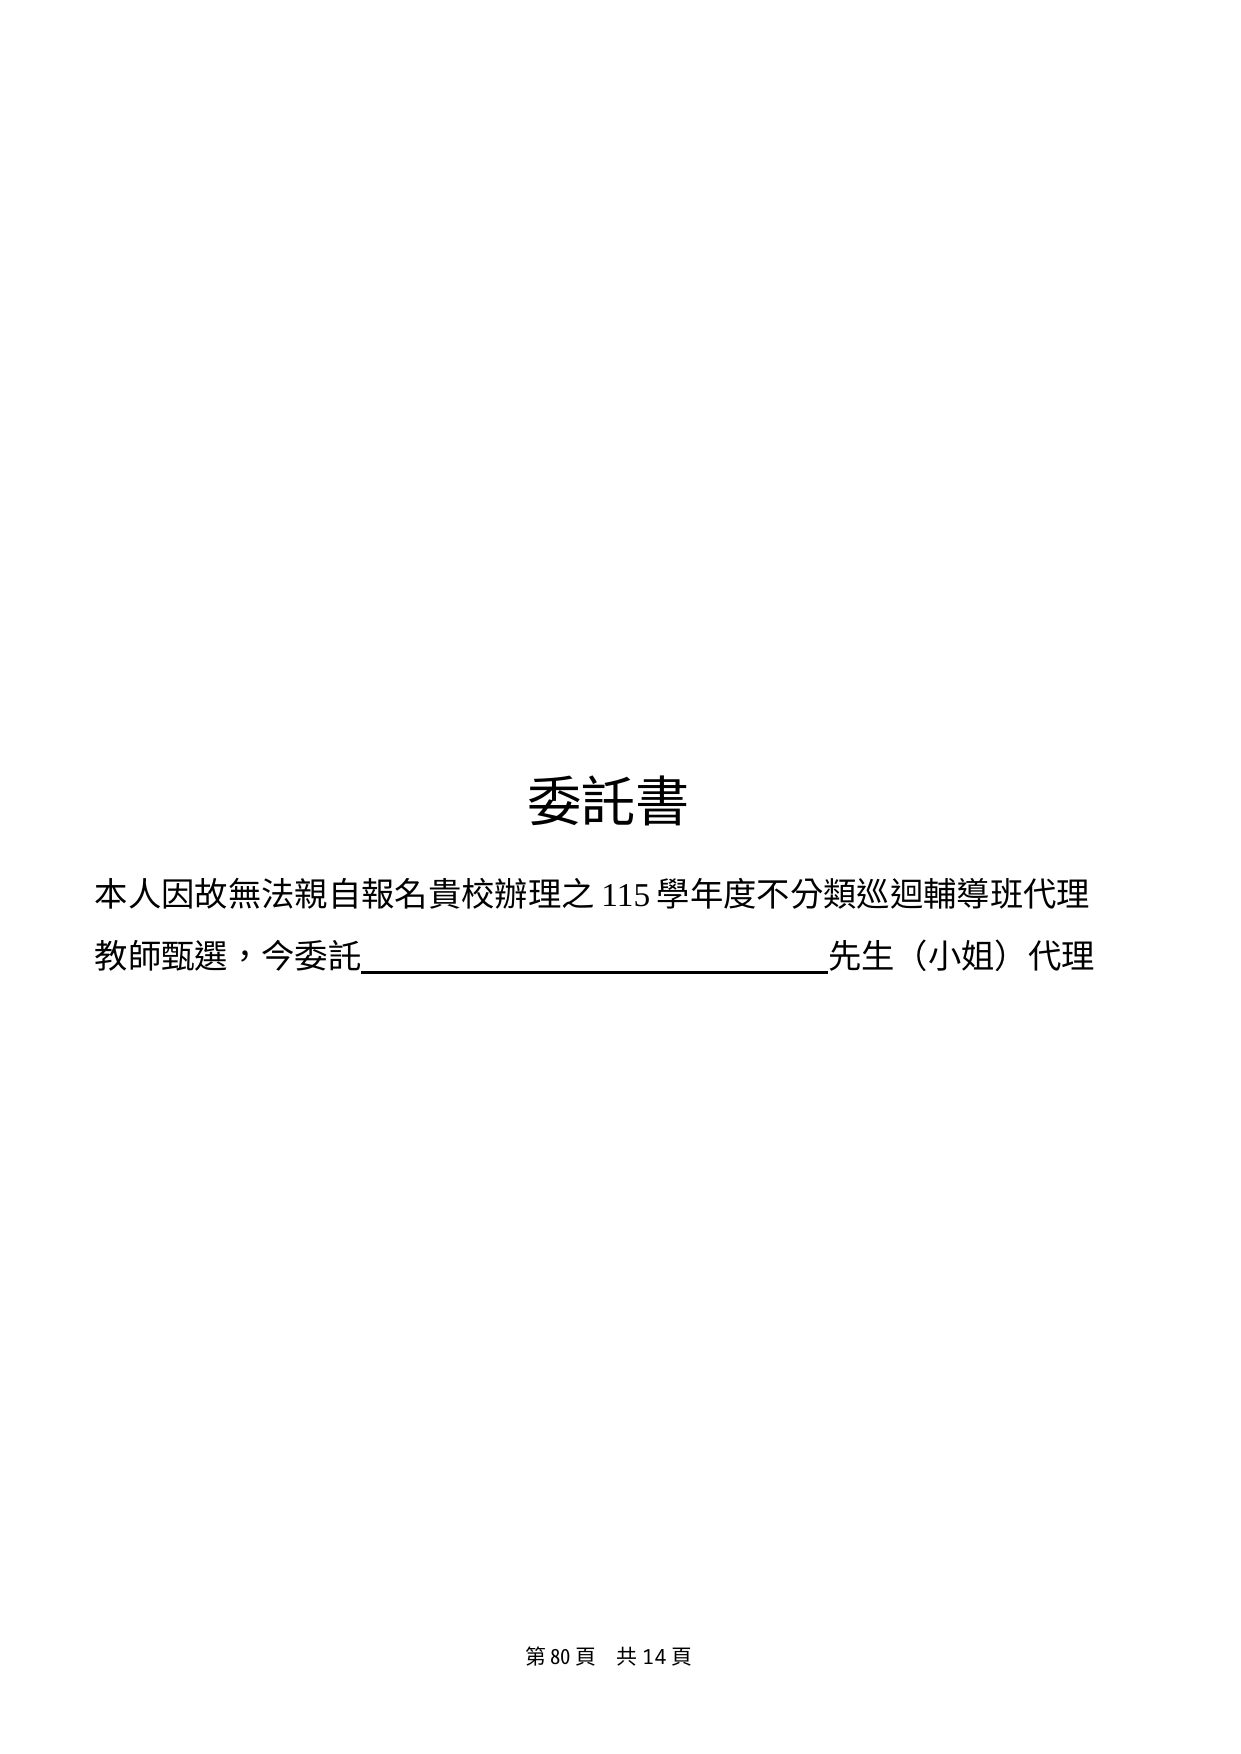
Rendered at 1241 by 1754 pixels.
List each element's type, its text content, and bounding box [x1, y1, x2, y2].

text 委託書 [94, 725, 1122, 850]
text 本人因故無法親自報名貴校辦理之115學年度不分類巡迴輔導班代理教師甄選，今委託 先生（小姐）代理 [94, 850, 1122, 975]
